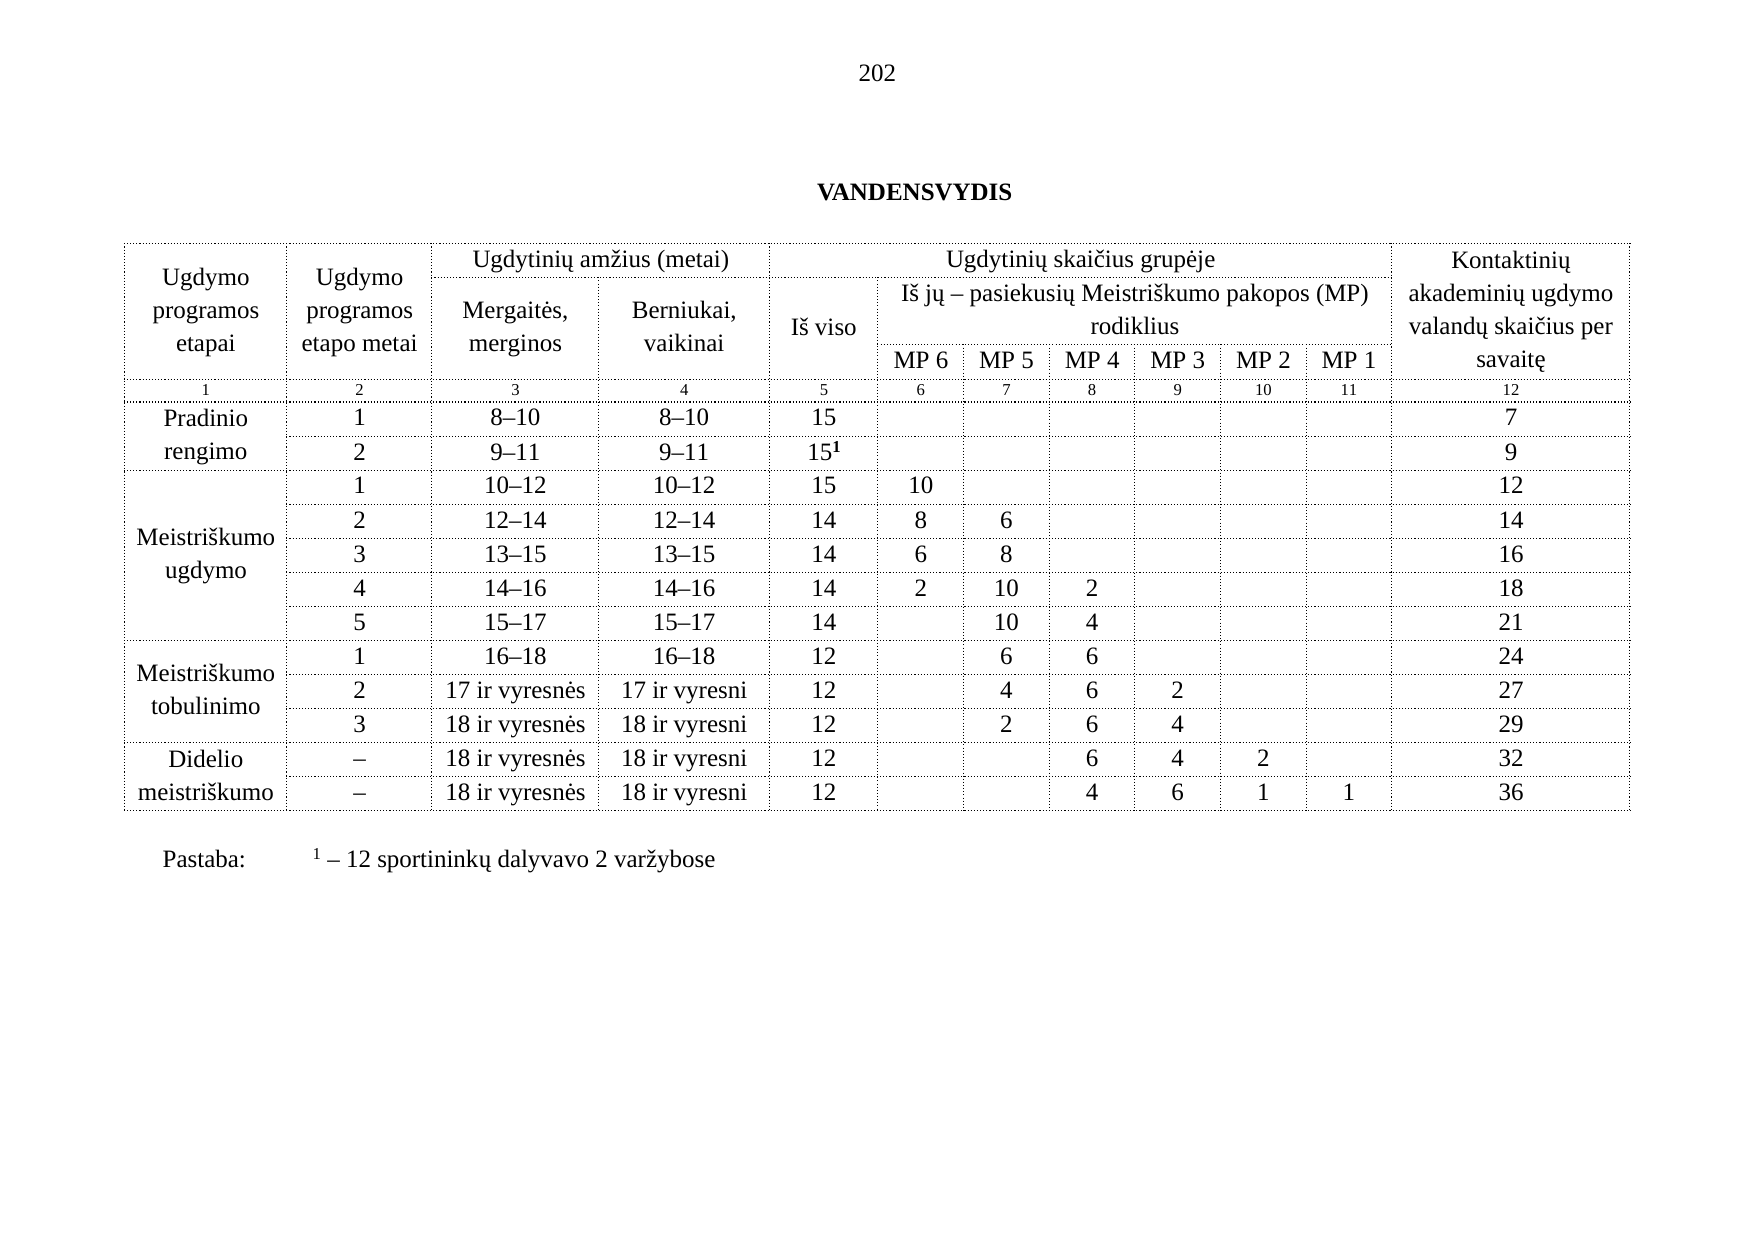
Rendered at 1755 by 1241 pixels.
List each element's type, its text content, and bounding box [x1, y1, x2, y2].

text Pastaba: 1 – 12 sportininkų dalyvavo 2 varžybose [162, 844, 1580, 873]
text vandensvydis [118, 177, 1636, 206]
